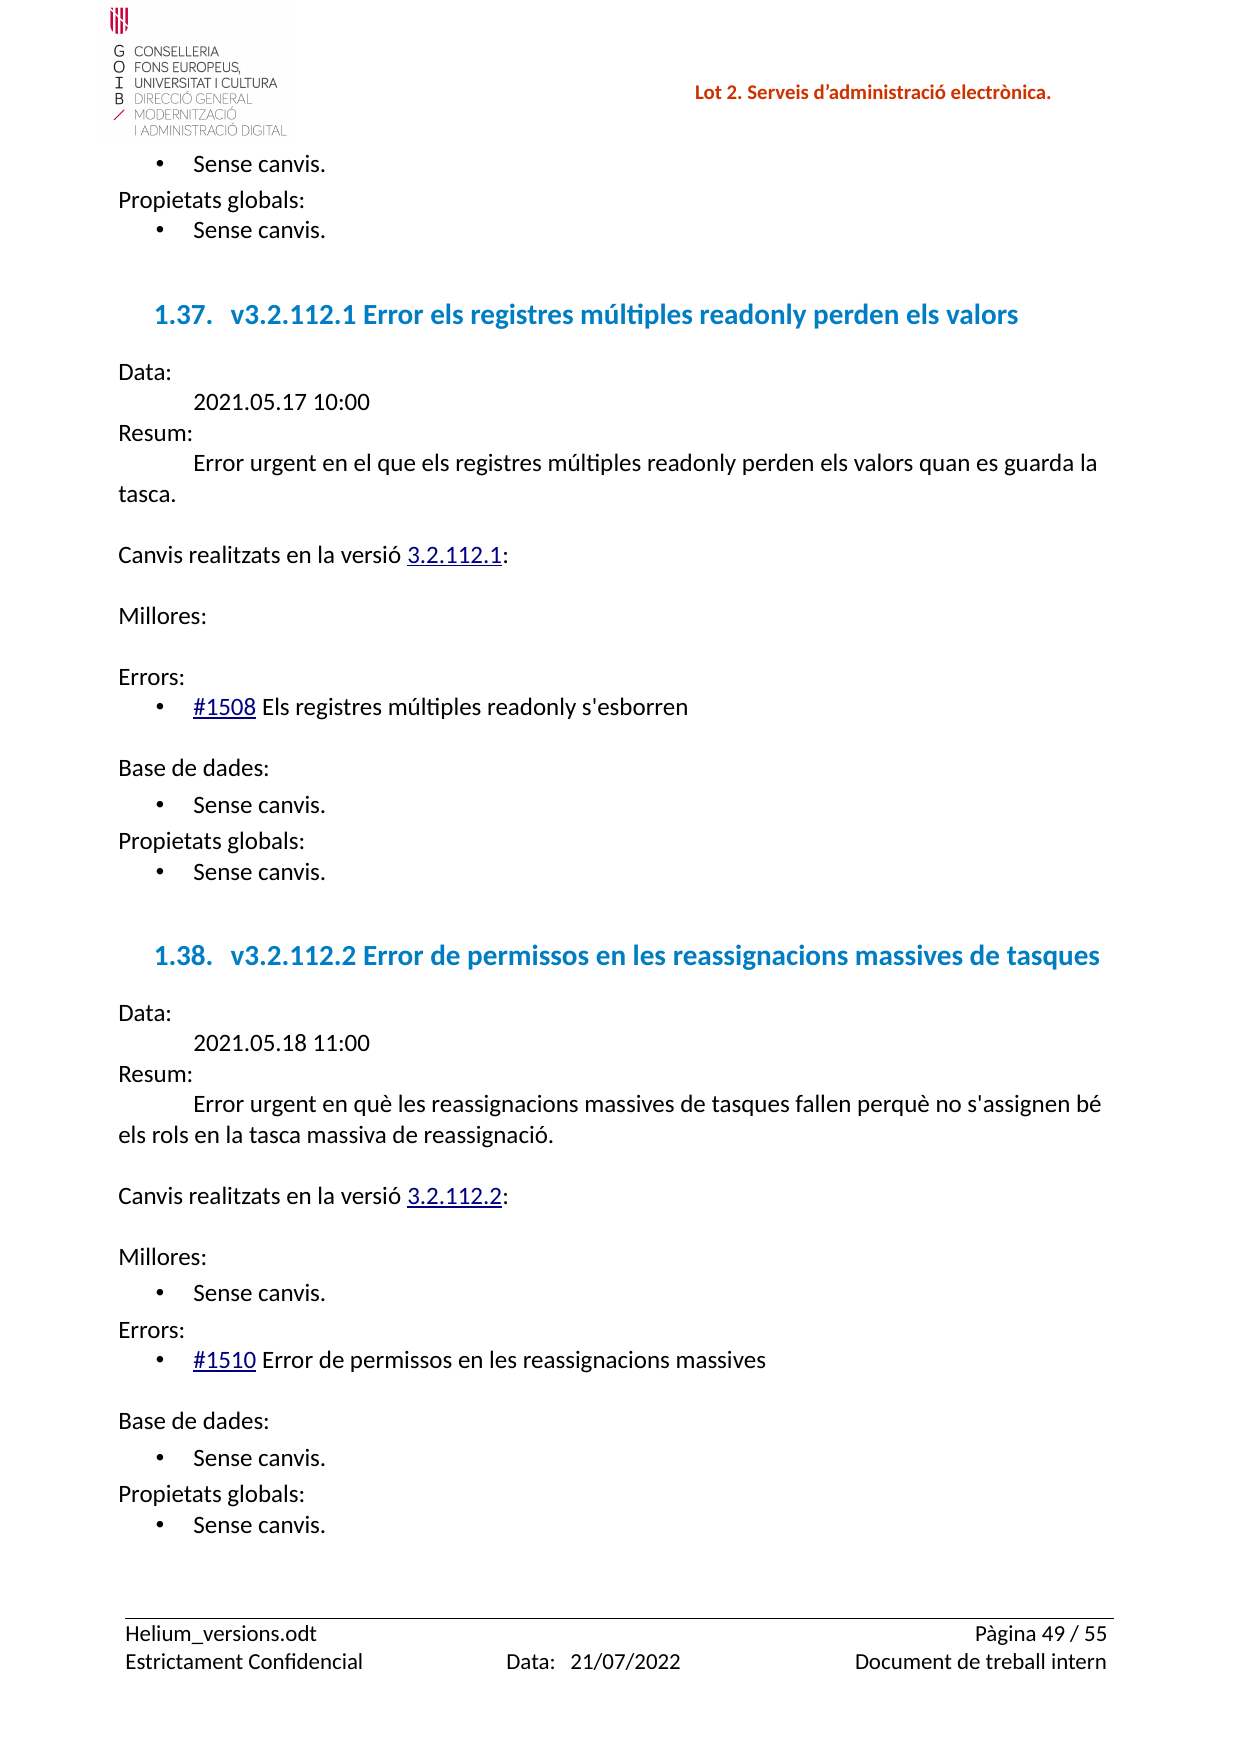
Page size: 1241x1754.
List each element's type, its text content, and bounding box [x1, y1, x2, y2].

list Sense canvis. [156, 1442, 1122, 1472]
text Error urgent en el que els registres múltiples readonly perden els valors quan es guarda la tasca. [118, 447, 1122, 508]
text Canvis realitzats en la versió 3.2.112.2: [118, 1180, 1122, 1210]
text Canvis realitzats en la versió 3.2.112.1: [118, 539, 1122, 569]
subtitle v3.2.112.1 Error els registres múltiples readonly perden els valors [153, 296, 1122, 332]
list Sense canvis. [156, 789, 1122, 819]
text Base de dades: [118, 752, 1122, 783]
text Error urgent en què les reassignacions massives de tasques fallen perquè no s'assignen bé els rols en la tasca massiva de reassignació. [118, 1088, 1122, 1149]
list Sense canvis. [156, 1509, 1122, 1539]
text Resum: [118, 417, 1122, 447]
subtitle v3.2.112.2 Error de permissos en les reassignacions massives de tasques [153, 937, 1122, 973]
text Data: [118, 356, 1122, 386]
text Millores: [118, 1241, 1122, 1271]
list #1508 Els registres múltiples readonly s'esborren [156, 691, 1122, 722]
text 2021.05.17 10:00 [118, 386, 1122, 417]
text Resum: [118, 1058, 1122, 1088]
list Sense canvis. [156, 856, 1122, 886]
list Sense canvis. [156, 1277, 1122, 1308]
list Sense canvis. [156, 215, 1122, 245]
text Propietats globals: [118, 1478, 1122, 1509]
text Millores: [118, 600, 1122, 630]
list #1510 Error de permissos en les reassignacions massives [156, 1344, 1122, 1375]
text Base de dades: [118, 1405, 1122, 1436]
text Data: [118, 997, 1122, 1027]
text Propietats globals: [118, 825, 1122, 856]
text Errors: [118, 661, 1122, 691]
text 2021.05.18 11:00 [118, 1027, 1122, 1058]
list Sense canvis. [156, 148, 1122, 178]
text Propietats globals: [118, 184, 1122, 215]
text Errors: [118, 1314, 1122, 1344]
picture [100, 0, 297, 144]
